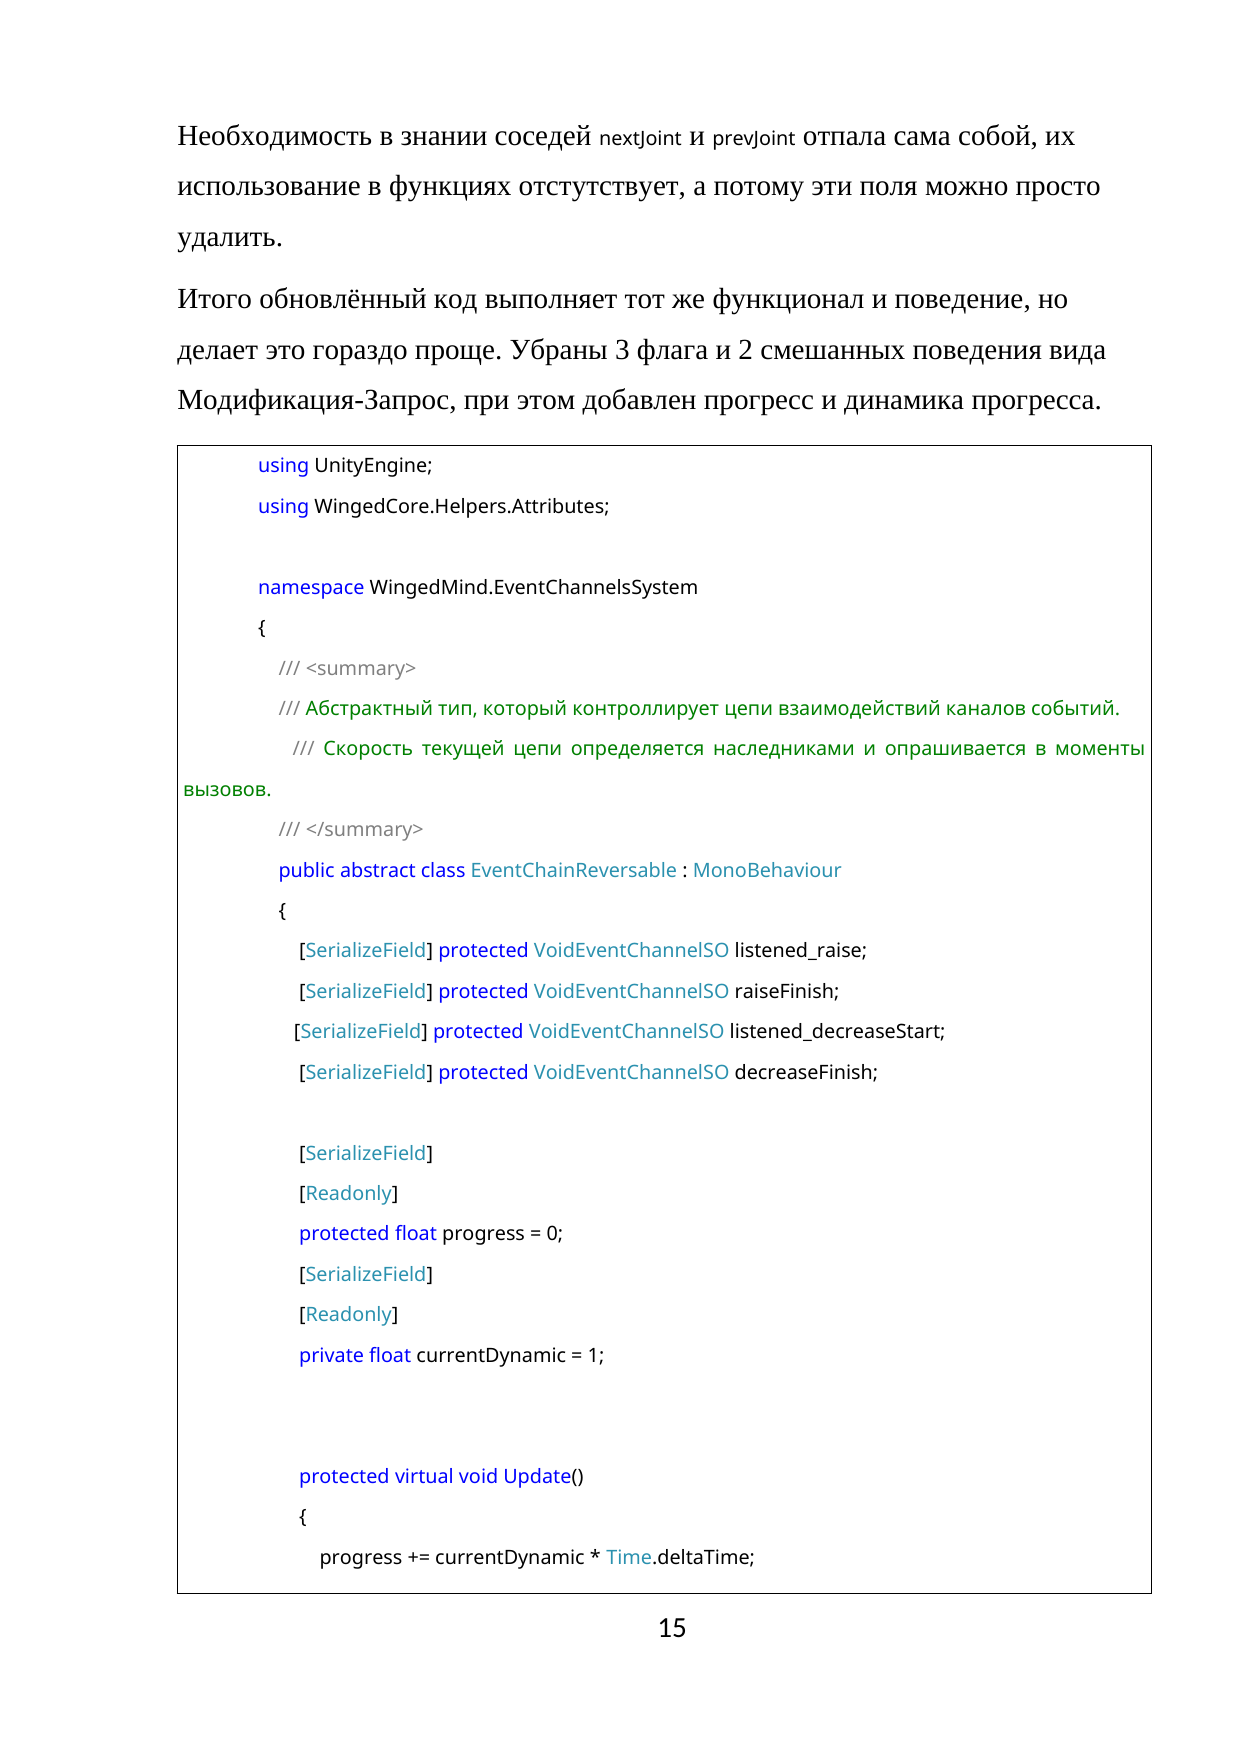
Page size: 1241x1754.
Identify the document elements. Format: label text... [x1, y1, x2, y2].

text Необходимость в знании соседей nextJoint и prevJoint отпала сама собой, их использование в функциях отстутствует, а потому эти поля можно просто удалить. [177, 118, 1152, 252]
text Итого обновлённый код выполняет тот же функционал и поведение, но делает это гораздо проще. Убраны 3 флага и 2 смешанных поведения вида Модификация-Запрос, при этом добавлен прогресс и динамика прогресса. [177, 282, 1152, 416]
table_header using UnityEngine; using WingedCore.Helpers.Attributes; namespace WingedMind.EventChannelsSystem { /// <summary> /// Абстрактный тип, который контроллирует цепи взаимодействий каналов событий. /// Скорость текущей цепи определяется наследниками и опрашивается в моменты вызовов. /// </summary> public abstract class EventChainReversable : MonoBehaviour { [SerializeField] protected VoidEventChannelSO listened_raise; [SerializeField] protected VoidEventChannelSO raiseFinish; [SerializeField] protected VoidEventChannelSO listened_decreaseStart; [SerializeField] protected VoidEventChannelSO decreaseFinish; [SerializeField] [Readonly] protected float progress = 0; [SerializeField] [Readonly] private float currentDynamic = 1; protected virtual void Update() { progress += currentDynamic * Time.deltaTime; [178, 446, 1151, 1592]
